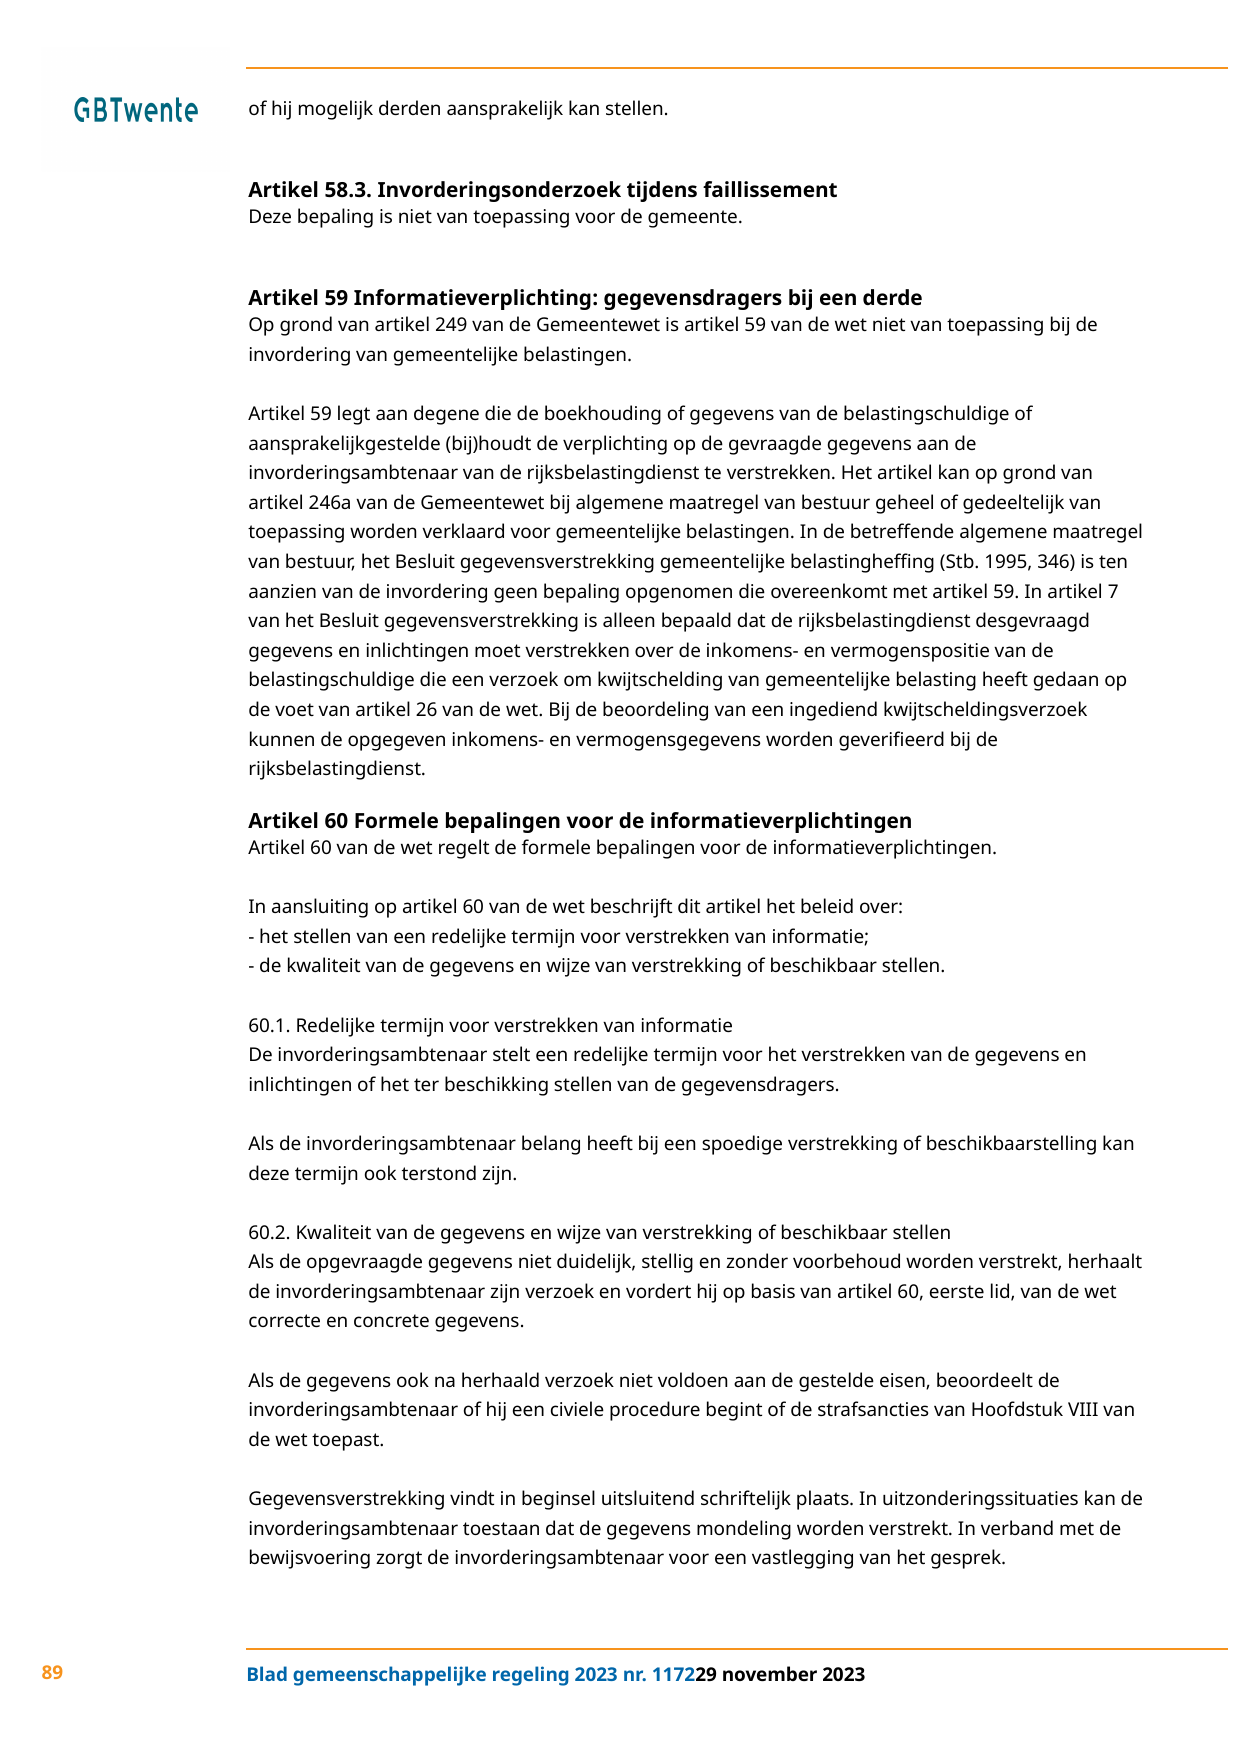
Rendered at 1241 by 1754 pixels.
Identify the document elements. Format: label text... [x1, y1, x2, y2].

text 60.1. Redelijke termijn voor verstrekken van informatie [248, 1012, 1152, 1037]
text Artikel 59 legt aan degene die de boekhouding of gegevens van de belastingschuldige of aansprakelijkgestelde (bij)houdt de verplichting op de gevraagde gegevens aan de invorderingsambtenaar van de rijksbelastingdienst te verstrekken. Het artikel kan op grond van artikel 246a van de Gemeentewet bij algemene maatregel van bestuur geheel of gedeeltelijk van toepassing worden verklaard voor gemeentelijke belastingen. In de betreffende algemene maatregel van bestuur, het Besluit gegevensverstrekking gemeentelijke belastingheffing (Stb. 1995, 346) is ten aanzien van de invordering geen bepaling opgenomen die overeenkomt met artikel 59. In artikel 7 van het Besluit gegevensverstrekking is alleen bepaald dat de rijksbelastingdienst desgevraagd gegevens en inlichtingen moet verstrekken over de inkomens- en vermogenspositie van de belastingschuldige die een verzoek om kwijtschelding van gemeentelijke belasting heeft gedaan op de voet van artikel 26 van de wet. Bij de beoordeling van een ingediend kwijtscheldingsverzoek kunnen de opgegeven inkomens- en vermogensgegevens worden geverifieerd bij de rijksbelastingdienst. [248, 400, 1152, 781]
text Artikel 58.3. Invorderingsonderzoek tijdens faillissement [248, 175, 1152, 203]
text 60.2. Kwaliteit van de gegevens en wijze van verstrekking of beschikbaar stellen [248, 1219, 1152, 1244]
text of hij mogelijk derden aansprakelijk kan stellen. [248, 95, 1152, 121]
text Als de gegevens ook na herhaald verzoek niet voldoen aan de gestelde eisen, beoordeelt de invorderingsambtenaar of hij een civiele procedure begint of de strafsancties van Hoofdstuk VIII van de wet toepast. [248, 1367, 1152, 1452]
text Deze bepaling is niet van toepassing voor de gemeente. [248, 203, 1152, 229]
text - het stellen van een redelijke termijn voor verstrekken van informatie; [248, 923, 1152, 949]
text Als de invorderingsambtenaar belang heeft bij een spoedige verstrekking of beschikbaarstelling kan deze termijn ook terstond zijn. [248, 1130, 1152, 1185]
text Artikel 59 Informatieverplichting: gegevensdragers bij een derde [248, 283, 1152, 312]
text Als de opgevraagde gegevens niet duidelijk, stellig en zonder voorbehoud worden verstrekt, herhaalt de invorderingsambtenaar zijn verzoek en vordert hij op basis van artikel 60, eerste lid, van de wet correcte en concrete gegevens. [248, 1248, 1152, 1333]
text - de kwaliteit van de gegevens en wijze van verstrekking of beschikbaar stellen. [248, 953, 1152, 978]
text In aansluiting op artikel 60 van de wet beschrijft dit artikel het beleid over: [248, 893, 1152, 919]
text Artikel 60 van de wet regelt de formele bepalingen voor de informatieverplichtingen. [248, 834, 1152, 860]
text Gegevensverstrekking vindt in beginsel uitsluitend schriftelijk plaats. In uitzonderingssituaties kan de invorderingsambtenaar toestaan dat de gegevens mondeling worden verstrekt. In verband met de bewijsvoering zorgt de invorderingsambtenaar voor een vastlegging van het gesprek. [248, 1485, 1152, 1570]
picture [41, 47, 231, 172]
text Op grond van artikel 249 van de Gemeentewet is artikel 59 van de wet niet van toepassing bij de invordering van gemeentelijke belastingen. [248, 312, 1152, 367]
text De invorderingsambtenaar stelt een redelijke termijn voor het verstrekken van de gegevens en inlichtingen of het ter beschikking stellen van de gegevensdragers. [248, 1041, 1152, 1097]
text Artikel 60 Formele bepalingen voor de informatieverplichtingen [248, 806, 1152, 834]
